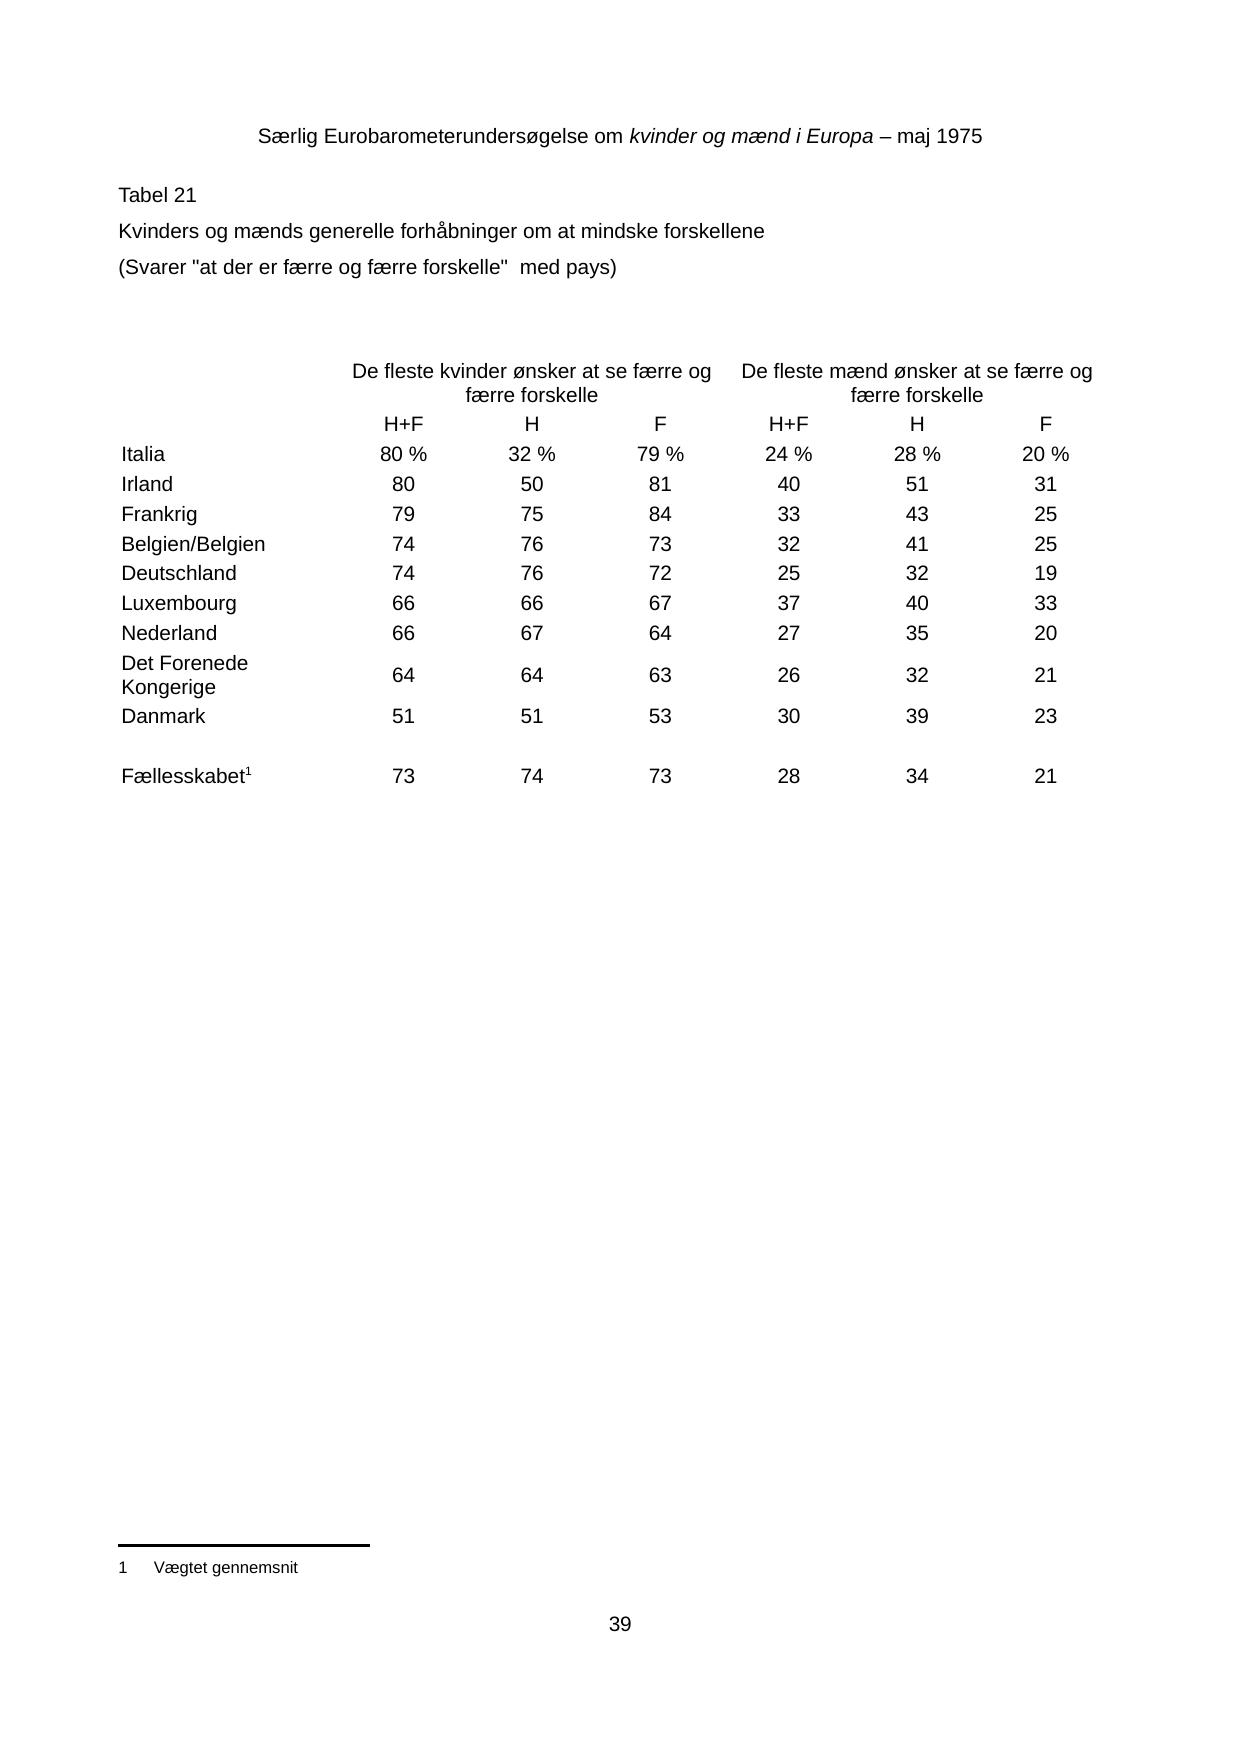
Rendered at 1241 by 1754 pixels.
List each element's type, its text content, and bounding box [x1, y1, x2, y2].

table_cell 76 [468, 529, 596, 558]
table_cell [981, 731, 1110, 761]
table_cell [314, 701, 339, 731]
table_cell Fællesskabet [118, 761, 313, 791]
table_cell 64 [596, 618, 724, 648]
table_cell Deutschland [118, 558, 313, 588]
table_cell 21 [981, 648, 1110, 701]
text Tabel 21 [118, 183, 1122, 207]
table_cell Nederland [118, 618, 313, 648]
table_cell 79 % [596, 439, 724, 469]
table_cell 74 [339, 529, 468, 558]
table_cell 35 [853, 618, 981, 648]
table_cell 66 [468, 588, 596, 618]
table_cell 73 [596, 529, 724, 558]
table_cell 21 [981, 761, 1110, 791]
table_cell H+F [339, 409, 468, 439]
table_cell 25 [981, 499, 1110, 528]
table_cell 67 [468, 618, 596, 648]
table_cell 75 [468, 499, 596, 528]
table_cell 74 [339, 558, 468, 588]
table_cell 51 [853, 469, 981, 499]
table_cell 25 [725, 558, 853, 588]
table_cell H [853, 409, 981, 439]
table_cell F [596, 409, 724, 439]
table_cell [468, 731, 596, 761]
table_cell [314, 648, 339, 701]
table_cell 27 [725, 618, 853, 648]
text (Svarer "at der er færre og færre forskelle" med pays) [118, 254, 1122, 278]
table_cell [314, 731, 339, 761]
table_cell 51 [468, 701, 596, 731]
table_cell Irland [118, 469, 313, 499]
table_cell 66 [339, 618, 468, 648]
table_cell [314, 558, 339, 588]
table_cell 33 [725, 499, 853, 528]
table_cell [314, 761, 339, 791]
table_cell 51 [339, 701, 468, 731]
table_cell 64 [339, 648, 468, 701]
table_cell 40 [853, 588, 981, 618]
table_cell [314, 469, 339, 499]
table_cell 81 [596, 469, 724, 499]
table_cell 67 [596, 588, 724, 618]
table_cell 30 [725, 701, 853, 731]
table_cell 40 [725, 469, 853, 499]
table_cell [314, 618, 339, 648]
table_cell F [981, 409, 1110, 439]
table_cell 73 [339, 761, 468, 791]
table_cell [725, 731, 853, 761]
table_cell 19 [981, 558, 1110, 588]
table_cell [314, 439, 339, 469]
table_cell Frankrig [118, 499, 313, 528]
table_cell 23 [981, 701, 1110, 731]
table_cell 31 [981, 469, 1110, 499]
table_cell [596, 731, 724, 761]
table_cell H [468, 409, 596, 439]
table_header [118, 356, 313, 409]
table_cell 28 [725, 761, 853, 791]
table_header [314, 356, 339, 409]
table_cell 41 [853, 529, 981, 558]
table_cell [314, 409, 339, 439]
table_cell 32 [725, 529, 853, 558]
table_cell 72 [596, 558, 724, 588]
table_cell 32 % [468, 439, 596, 469]
table_cell Italia [118, 439, 313, 469]
table_cell [339, 731, 468, 761]
table_cell [314, 499, 339, 528]
table_cell 37 [725, 588, 853, 618]
table_cell 28 % [853, 439, 981, 469]
table_cell 32 [853, 648, 981, 701]
table_cell 63 [596, 648, 724, 701]
table_cell 24 % [725, 439, 853, 469]
table_cell 84 [596, 499, 724, 528]
table_cell 43 [853, 499, 981, 528]
table_cell Det Forenede Kongerige [118, 648, 313, 701]
table_cell H+F [725, 409, 853, 439]
table_cell [118, 409, 313, 439]
table_cell Luxembourg [118, 588, 313, 618]
table_cell 64 [468, 648, 596, 701]
table_cell Belgien/Belgien [118, 529, 313, 558]
table_cell 80 [339, 469, 468, 499]
table_cell 76 [468, 558, 596, 588]
table_cell [314, 529, 339, 558]
table_cell [314, 588, 339, 618]
table_header De fleste kvinder ønsker at se færre og færre forskelle [339, 356, 724, 409]
text Kvinders og mænds generelle forhåbninger om at mindske forskellene [118, 219, 1122, 243]
table_cell 20 % [981, 439, 1110, 469]
table_cell 32 [853, 558, 981, 588]
table_cell 39 [853, 701, 981, 731]
table_cell [118, 731, 313, 761]
table_cell 33 [981, 588, 1110, 618]
table_cell 53 [596, 701, 724, 731]
table_cell 50 [468, 469, 596, 499]
table_cell 26 [725, 648, 853, 701]
table_cell 79 [339, 499, 468, 528]
table_cell 74 [468, 761, 596, 791]
table_cell [853, 731, 981, 761]
table_cell 25 [981, 529, 1110, 558]
table_header De fleste mænd ønsker at se færre og færre forskelle [725, 356, 1110, 409]
table_cell 73 [596, 761, 724, 791]
table_cell 20 [981, 618, 1110, 648]
table_cell Danmark [118, 701, 313, 731]
table_cell 80 % [339, 439, 468, 469]
table_cell 66 [339, 588, 468, 618]
table_cell 34 [853, 761, 981, 791]
